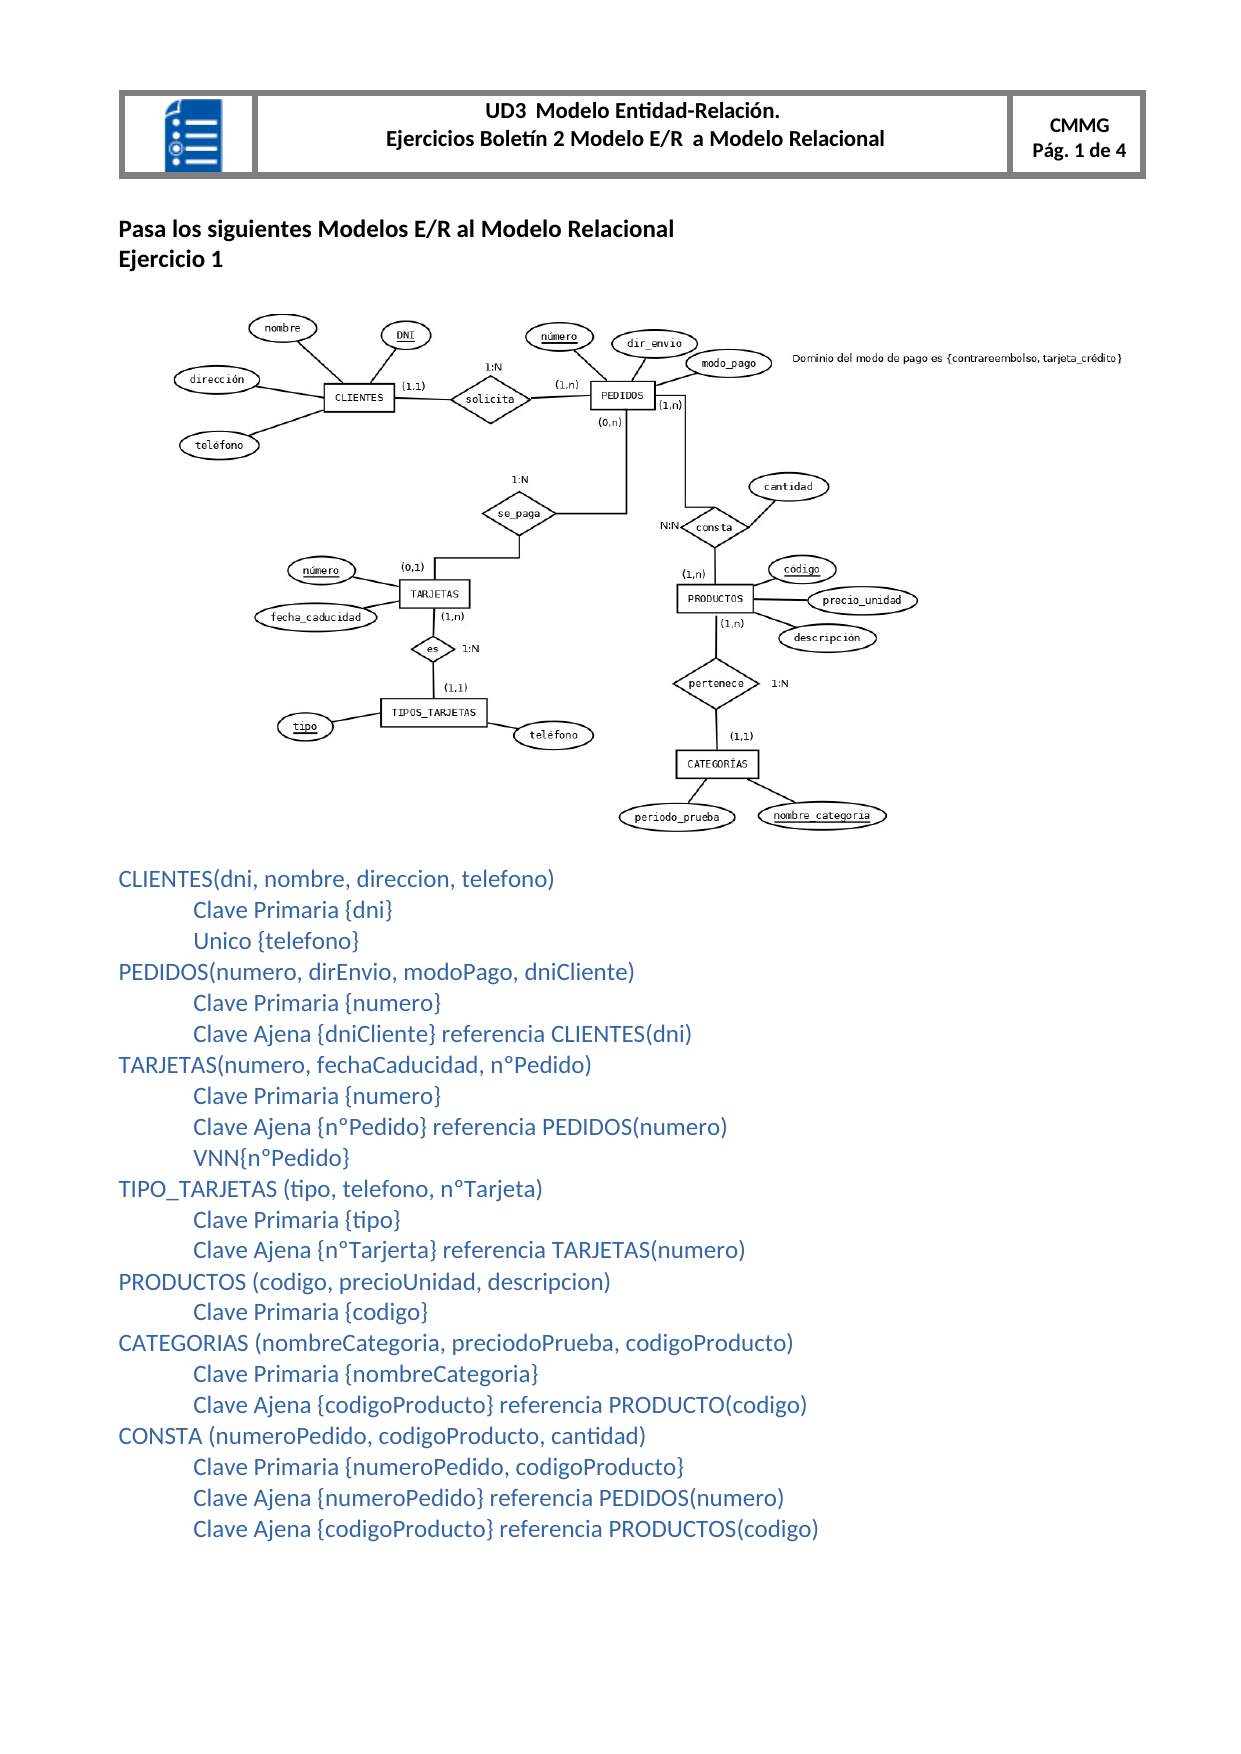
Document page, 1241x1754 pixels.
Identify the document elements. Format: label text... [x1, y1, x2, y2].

text VNN{nºPedido} [118, 1142, 1152, 1172]
text PRODUCTOS (codigo, precioUnidad, descripcion) [118, 1266, 1152, 1296]
picture [164, 99, 223, 172]
text Clave Ajena {numeroPedido} referencia PEDIDOS(numero) [118, 1482, 1152, 1513]
text Clave Primaria {numero} [118, 987, 1152, 1018]
text Clave Ajena {nºPedido} referencia PEDIDOS(numero) [118, 1111, 1152, 1141]
text CONSTA (numeroPedido, codigoProducto, cantidad) [118, 1420, 1152, 1451]
text Clave Ajena {dniCliente} referencia CLIENTES(dni) [118, 1018, 1152, 1049]
text Clave Ajena {codigoProducto} referencia PRODUCTO(codigo) [118, 1389, 1152, 1420]
text Clave Ajena {nºTarjerta} referencia TARJETAS(numero) [118, 1235, 1152, 1265]
text Clave Primaria {codigo} [118, 1297, 1152, 1327]
text CATEGORIAS (nombreCategoria, preciodoPrueba, codigoProducto) [118, 1327, 1152, 1358]
text TARJETAS(numero, fechaCaducidad, nºPedido) [118, 1049, 1152, 1079]
text CLIENTES(dni, nombre, direccion, telefono) [118, 863, 1152, 894]
text Clave Primaria {dni} [118, 894, 1152, 925]
text Clave Primaria {numeroPedido, codigoProducto} [118, 1451, 1152, 1482]
text PEDIDOS(numero, dirEnvio, modoPago, dniCliente) [118, 956, 1152, 987]
text Pasa los siguientes Modelos E/R al Modelo Relacional Ejercicio 1 [118, 213, 753, 274]
text Clave Primaria {nombreCategoria} [118, 1358, 1152, 1389]
text Clave Primaria {tipo} [118, 1204, 1152, 1234]
text Clave Ajena {codigoProducto} referencia PRODUCTOS(codigo) [118, 1513, 1152, 1544]
text Unico {telefono} [118, 925, 1152, 956]
text TIPO_TARJETAS (tipo, telefono, nºTarjeta) [118, 1173, 1152, 1203]
picture [173, 314, 1122, 832]
text Clave Primaria {numero} [118, 1080, 1152, 1111]
